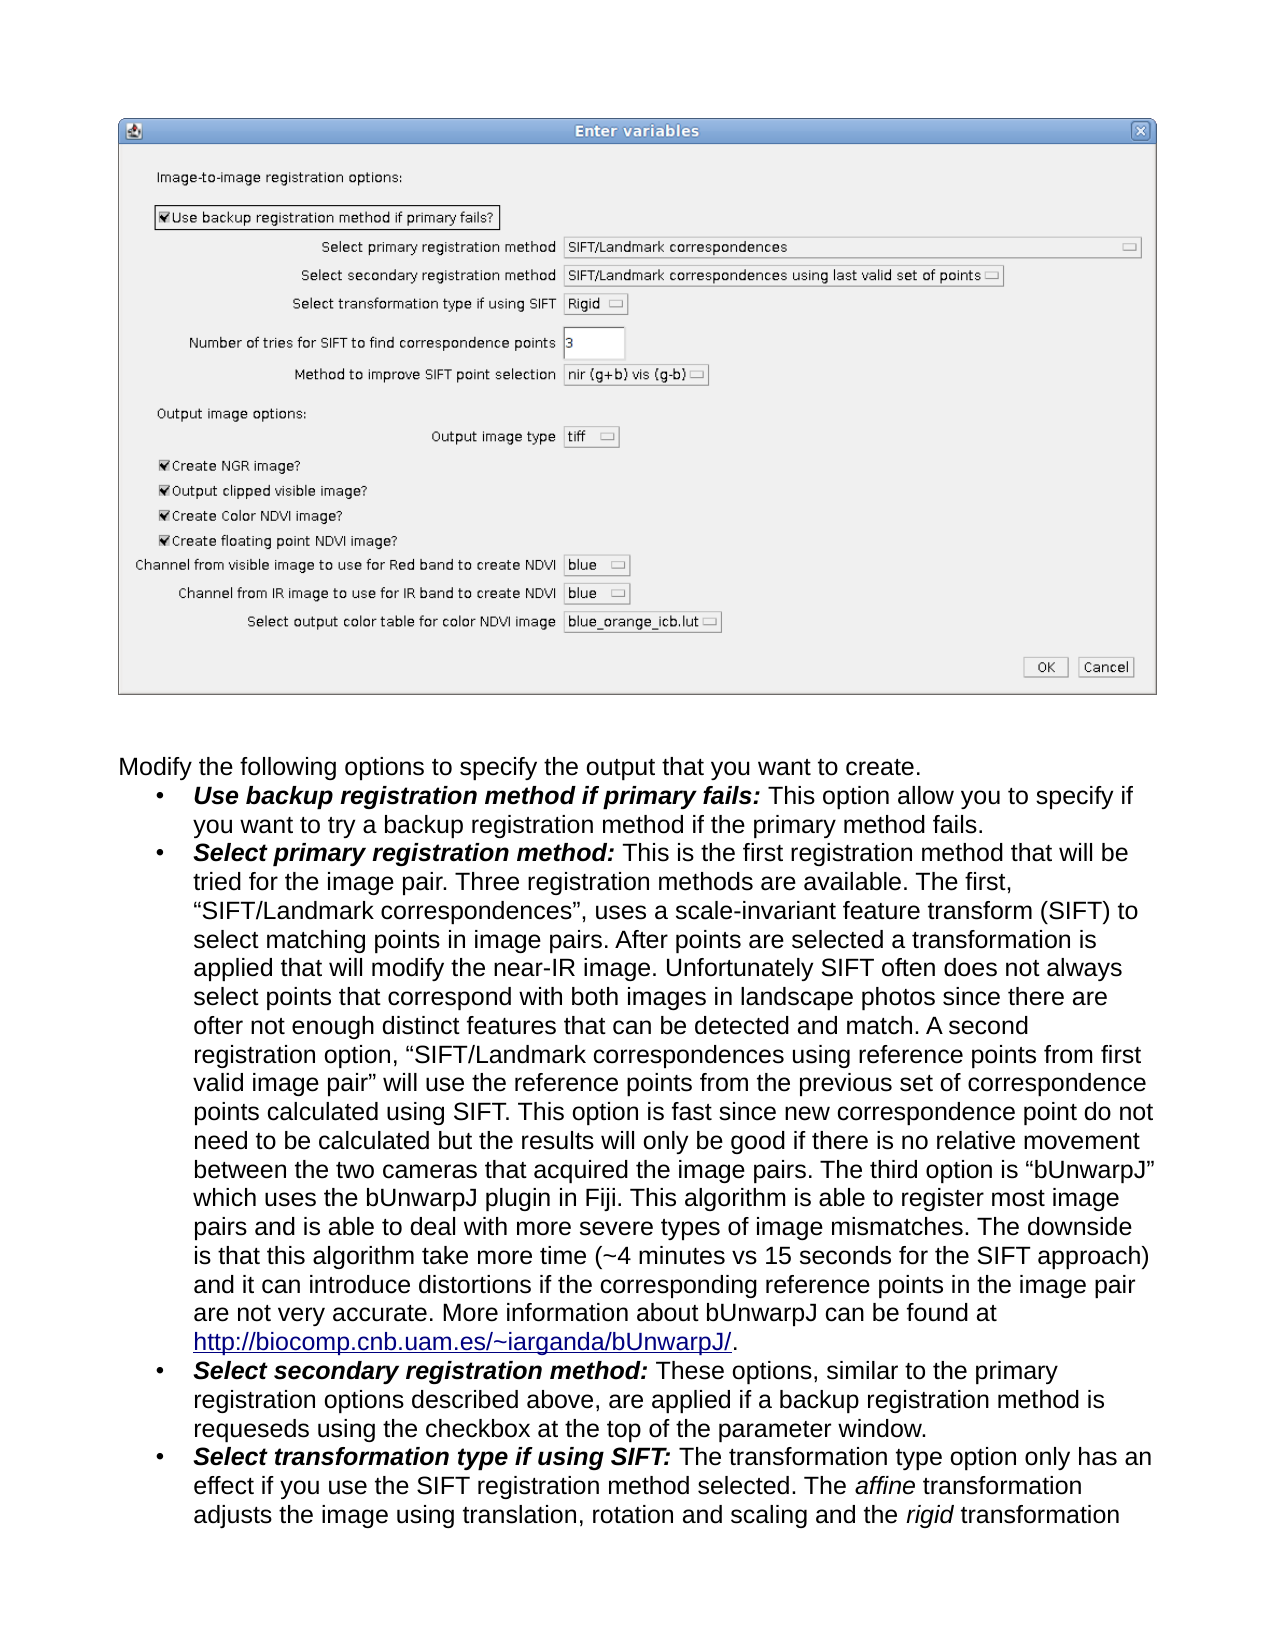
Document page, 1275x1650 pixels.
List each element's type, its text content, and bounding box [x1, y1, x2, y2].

text Modify the following options to specify the output that you want to create. [118, 752, 1157, 781]
list Select secondary registration method: These options, similar to the primary registration options described above, are applied if a backup registration method is requeseds using the checkbox at the top of the parameter window. [156, 1356, 1157, 1442]
list Use backup registration method if primary fails: This option allow you to specify if you want to try a backup registration method if the primary method fails. [156, 781, 1157, 838]
list Select primary registration method: This is the first registration method that will be tried for the image pair. Three registration methods are available. The first, “SIFT/Landmark correspondences”, uses a scale-invariant feature transform (SIFT) to select matching points in image pairs. After points are selected a transformation is applied that will modify the near-IR image. Unfortunately SIFT often does not always select points that correspond with both images in landscape photos since there are ofter not enough distinct features that can be detected and match. A second registration option, “SIFT/Landmark correspondences using reference points from first valid image pair” will use the reference points from the previous set of correspondence points calculated using SIFT. This option is fast since new correspondence point do not need to be calculated but the results will only be good if there is no relative movement between the two cameras that acquired the image pairs. The third option is “bUnwarpJ” which uses the bUnwarpJ plugin in Fiji. This algorithm is able to register most image pairs and is able to deal with more severe types of image mismatches. The downside is that this algorithm take more time (~4 minutes vs 15 seconds for the SIFT approach) and it can introduce distortions if the corresponding reference points in the image pair are not very accurate. More information about bUnwarpJ can be found at http://biocomp.cnb.uam.es/~iarganda/bUnwarpJ/. [156, 838, 1157, 1356]
picture [118, 118, 1157, 695]
list Select transformation type if using SIFT: The transformation type option only has an effect if you use the SIFT registration method selected. The affine transformation adjusts the image using translation, rotation and scaling and the rigid transformation [156, 1442, 1157, 1529]
